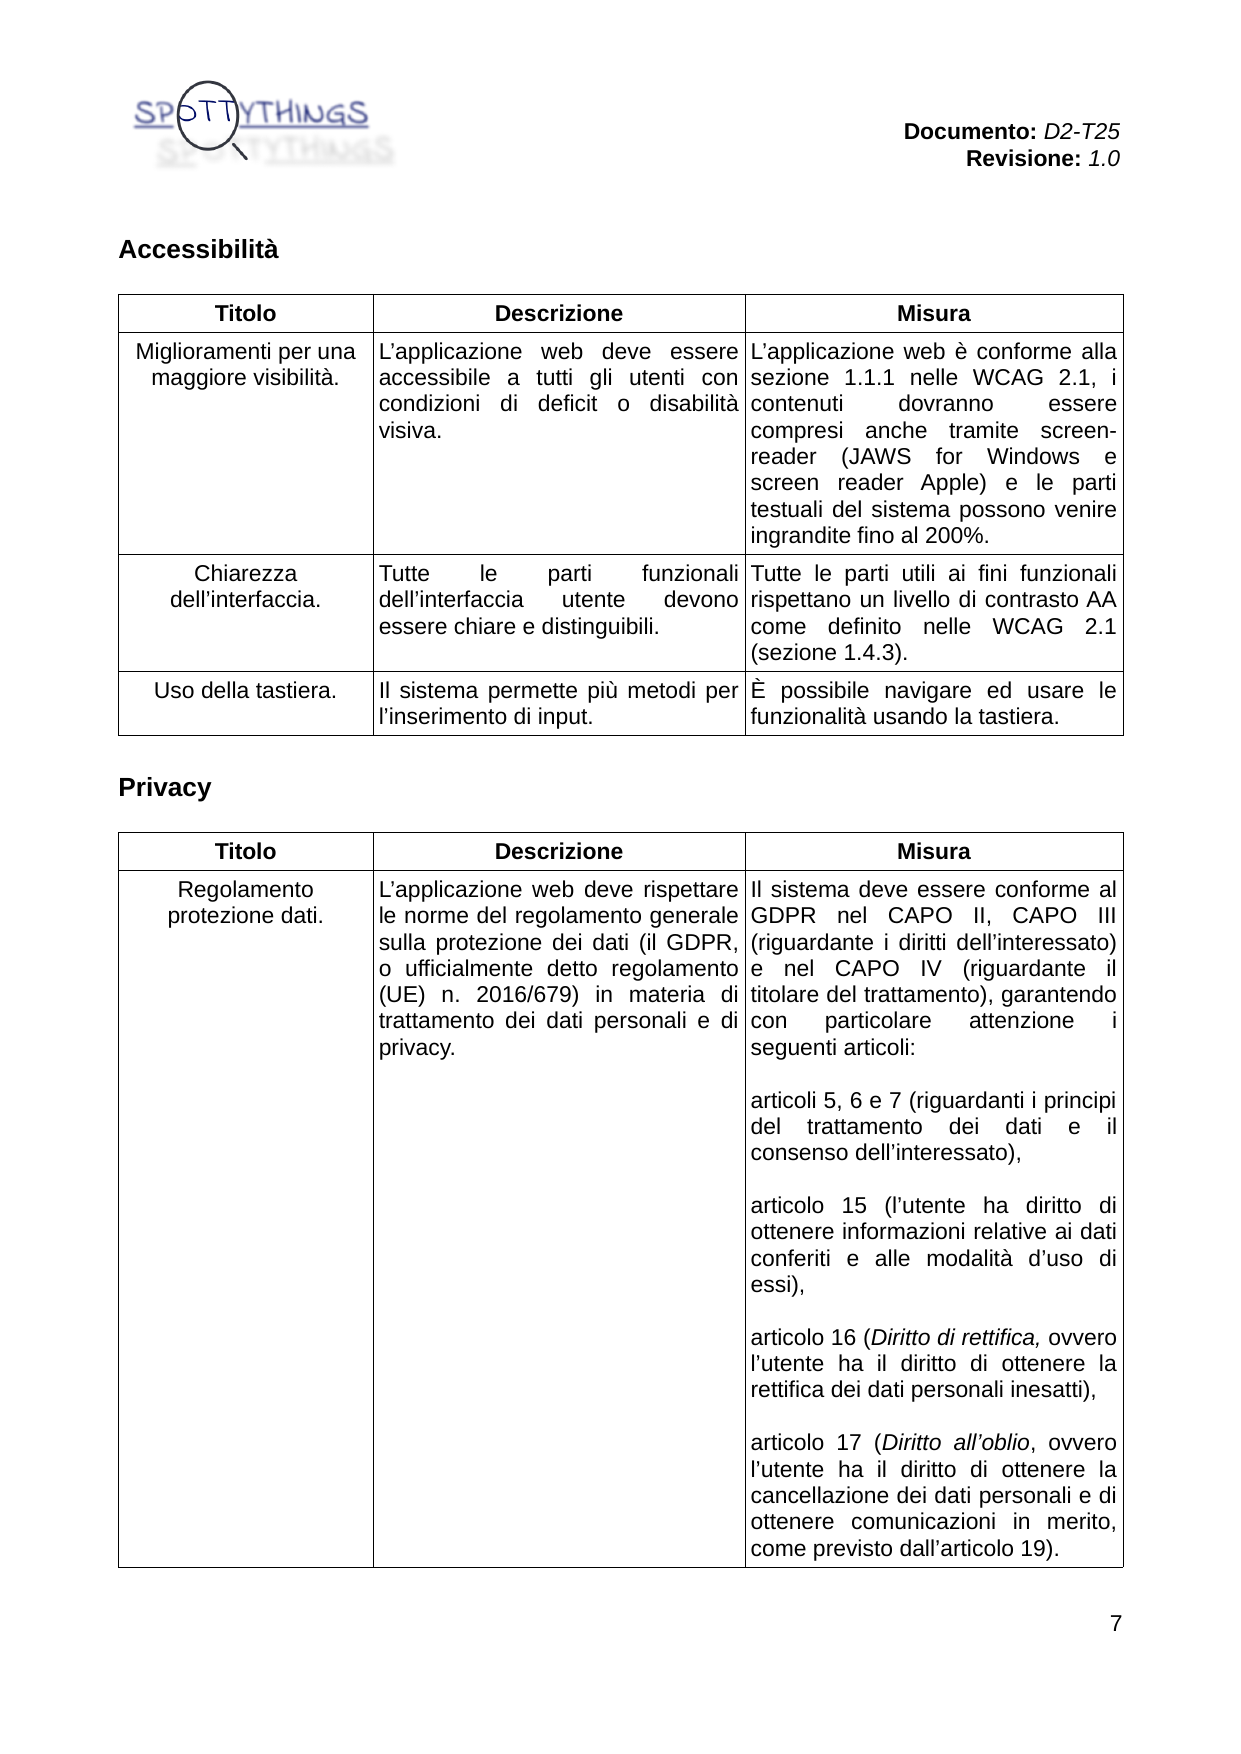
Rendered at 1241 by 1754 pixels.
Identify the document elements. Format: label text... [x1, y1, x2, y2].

table_cell L’applicazione web deve essere accessibile a tutti gli utenti con condizioni di deficit o disabilità visiva. [374, 333, 745, 554]
table_header Misura [746, 833, 1123, 870]
table_cell Chiarezza dell’interfaccia. [119, 555, 373, 671]
table_header Titolo [119, 833, 373, 870]
table_cell Miglioramenti per una maggiore visibilità. [119, 333, 373, 554]
table_cell Il sistema permette più metodi per l’inserimento di input. [374, 672, 745, 735]
table_cell Il sistema deve essere conforme al GDPR nel CAPO II, CAPO III (riguardante i diritti dell’interessato) e nel CAPO IV (riguardante il titolare del trattamento), garantendo con particolare attenzione i seguenti articoli: articoli 5, 6 e 7 (riguardanti i principi del trattamento dei dati e il consenso dell’interessato), articolo 15 (l’utente ha diritto di ottenere informazioni relative ai dati conferiti e alle modalità d’uso di essi), articolo 16 (Diritto di rettifica, ovvero l’utente ha il diritto di ottenere la rettifica dei dati personali inesatti), articolo 17 (Diritto all’oblio, ovvero l’utente ha il diritto di ottenere la cancellazione dei dati personali e di ottenere comunicazioni in merito, come previsto dall’articolo 19). [746, 871, 1123, 1567]
table_cell Uso della tastiera. [119, 672, 373, 735]
table_header Descrizione [374, 833, 745, 870]
table_cell L’applicazione web deve rispettare le norme del regolamento generale sulla protezione dei dati (il GDPR, o ufficialmente detto regolamento (UE) n. 2016/679) in materia di trattamento dei dati personali e di privacy. [374, 871, 745, 1567]
table_header Titolo [119, 295, 373, 332]
table_header Descrizione [374, 295, 745, 332]
table_cell È possibile navigare ed usare le funzionalità usando la tastiera. [746, 672, 1123, 735]
table_cell Regolamento protezione dati. [119, 871, 373, 1567]
table_header Misura [746, 295, 1123, 332]
subtitle Accessibilità [118, 233, 1122, 264]
table_cell Tutte le parti utili ai fini funzionali rispettano un livello di contrasto AA come definito nelle WCAG 2.1 (sezione 1.4.3). [746, 555, 1123, 671]
picture [123, 73, 399, 187]
subtitle Privacy [118, 772, 1122, 802]
table_cell Tutte le parti funzionali dell’interfaccia utente devono essere chiare e distinguibili. [374, 555, 745, 671]
table_cell L’applicazione web è conforme alla sezione 1.1.1 nelle WCAG 2.1, i contenuti dovranno essere compresi anche tramite screen-reader (JAWS for Windows e screen reader Apple) e le parti testuali del sistema possono venire ingrandite fino al 200%. [746, 333, 1123, 554]
